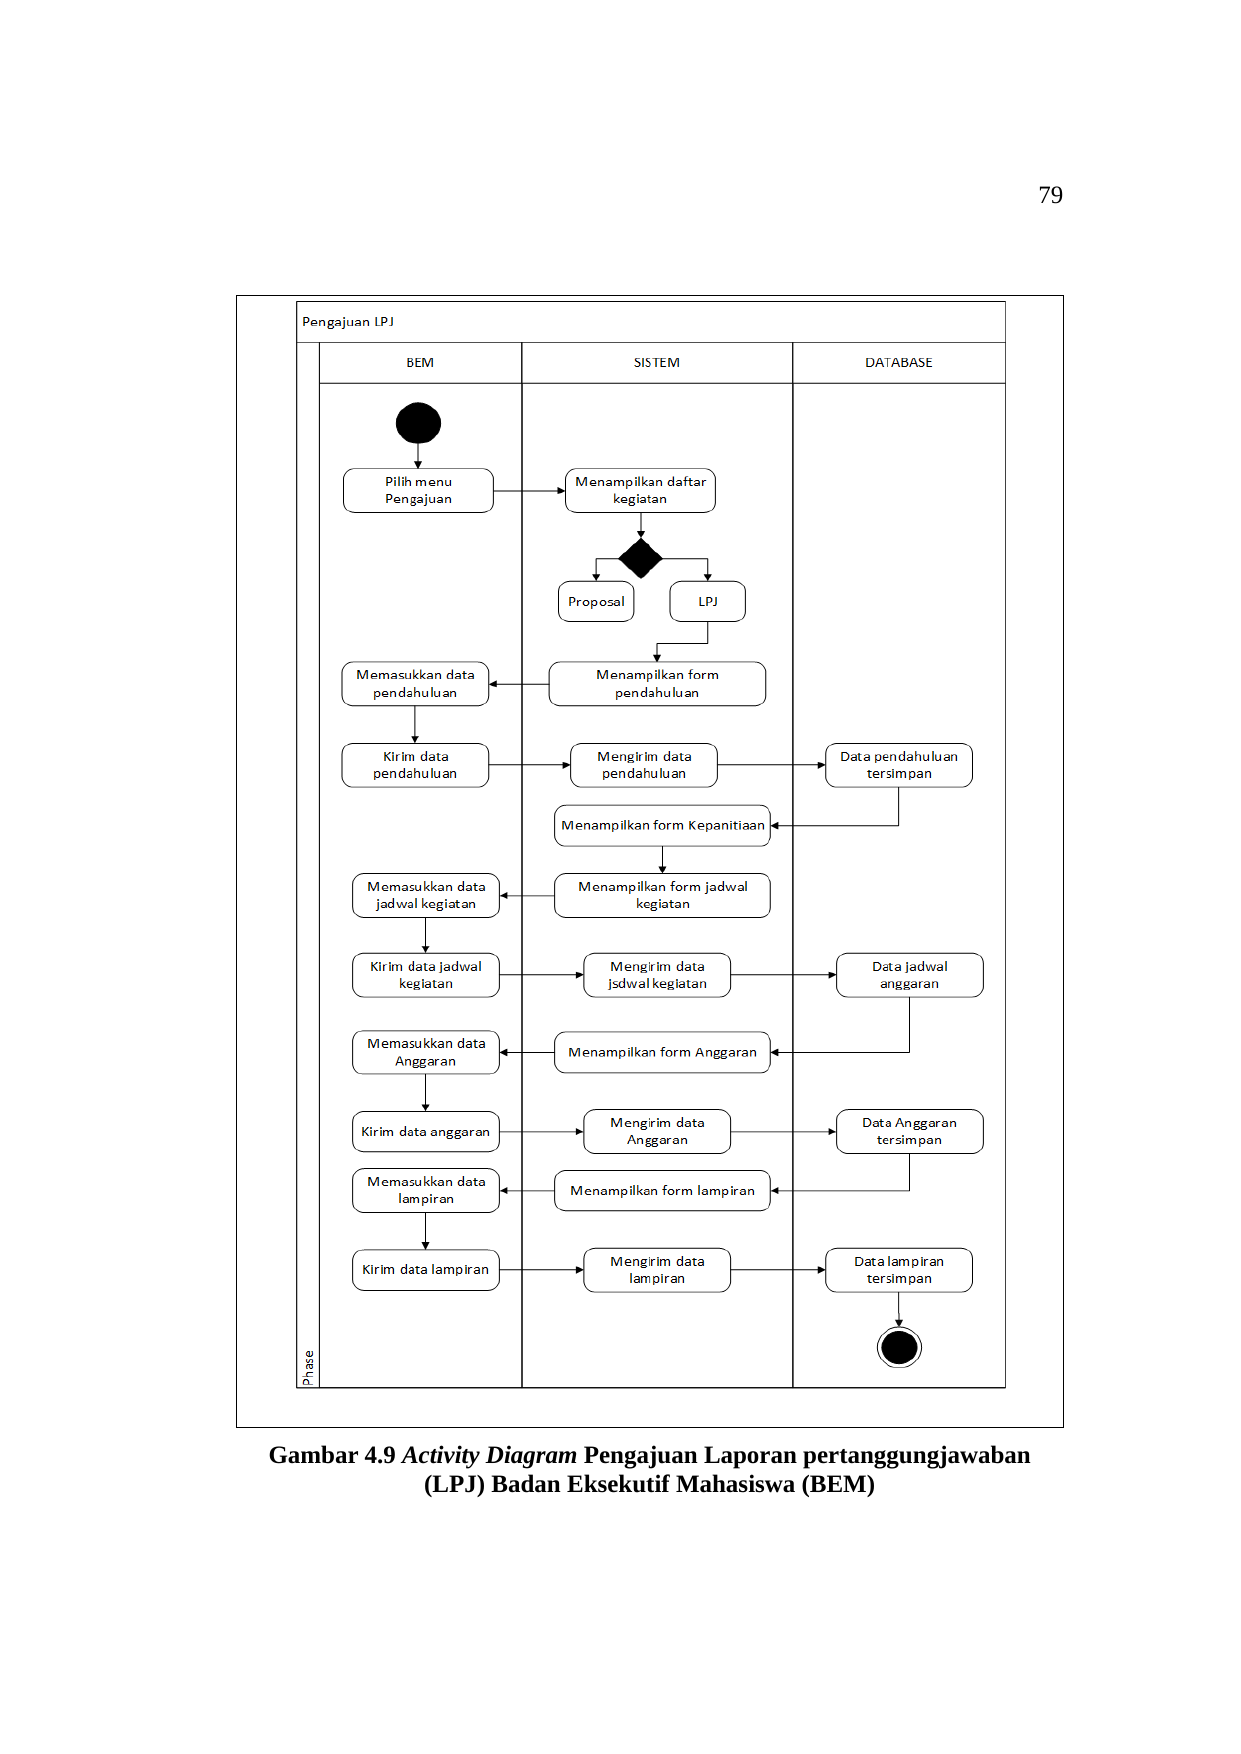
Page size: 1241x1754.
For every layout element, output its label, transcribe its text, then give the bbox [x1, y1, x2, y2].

picture [293, 301, 1006, 1393]
text Gambar 4.9 Activity Diagram Pengajuan Laporan pertanggungjawaban (LPJ) Badan Eksekutif Mahasiswa (BEM) [236, 1440, 1063, 1497]
table_header [237, 296, 1063, 1427]
